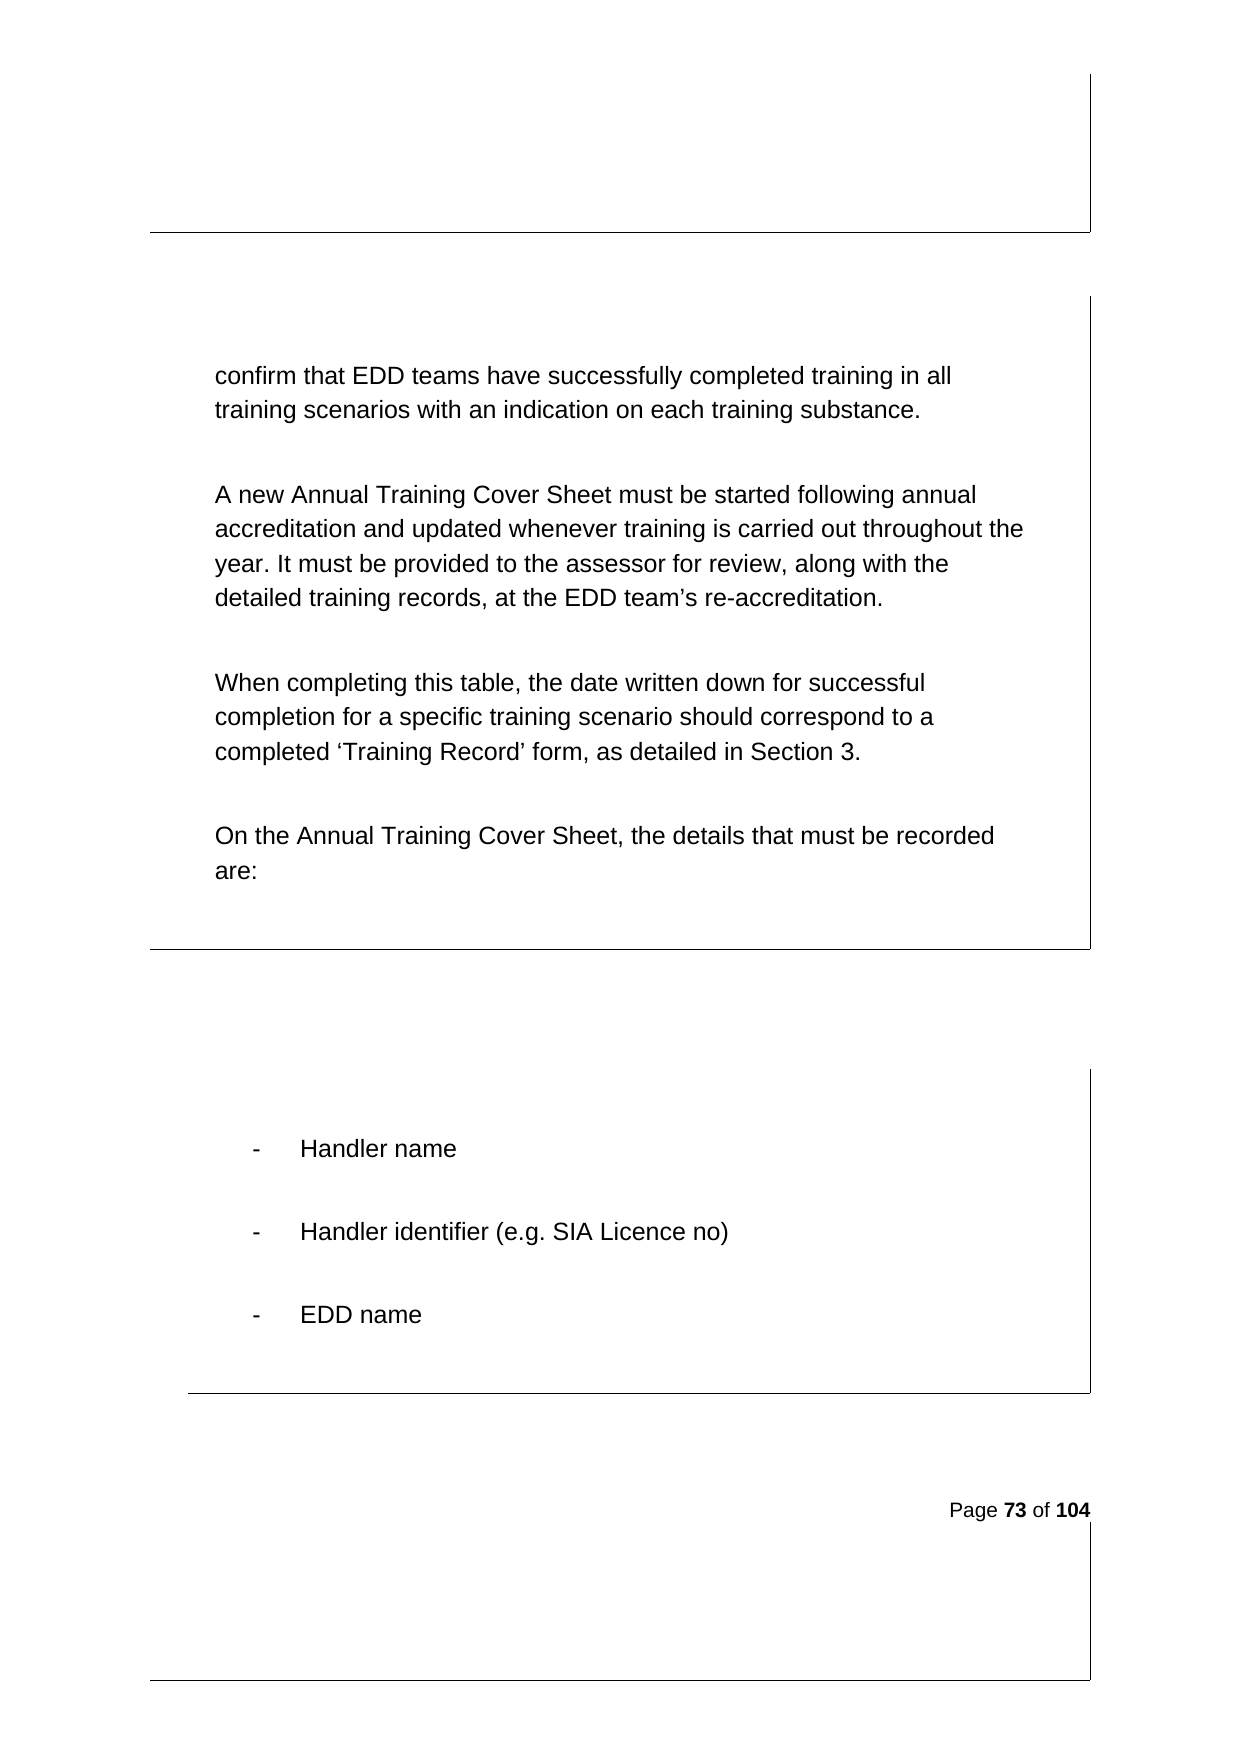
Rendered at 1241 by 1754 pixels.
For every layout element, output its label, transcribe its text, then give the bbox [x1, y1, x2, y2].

list EDD name [187, 1235, 1090, 1393]
list Handler name [187, 1069, 1090, 1152]
text confirm that EDD teams have successfully completed training in all training scenarios with an indication on each training substance. [150, 296, 1090, 415]
text When completing this table, the date written down for successful completion for a specific training scenario should correspond to a completed ‘Training Record’ form, as detailed in Section 3. [150, 603, 1090, 757]
text On the Annual Training Cover Sheet, the details that must be recorded are: [150, 757, 1090, 949]
text A new Annual Training Cover Sheet must be started following annual accreditation and updated whenever training is carried out throughout the year. It must be provided to the assessor for review, along with the detailed training records, at the EDD team’s re-accreditation. [150, 415, 1090, 603]
list Handler identifier (e.g. SIA Licence no) [187, 1152, 1090, 1235]
